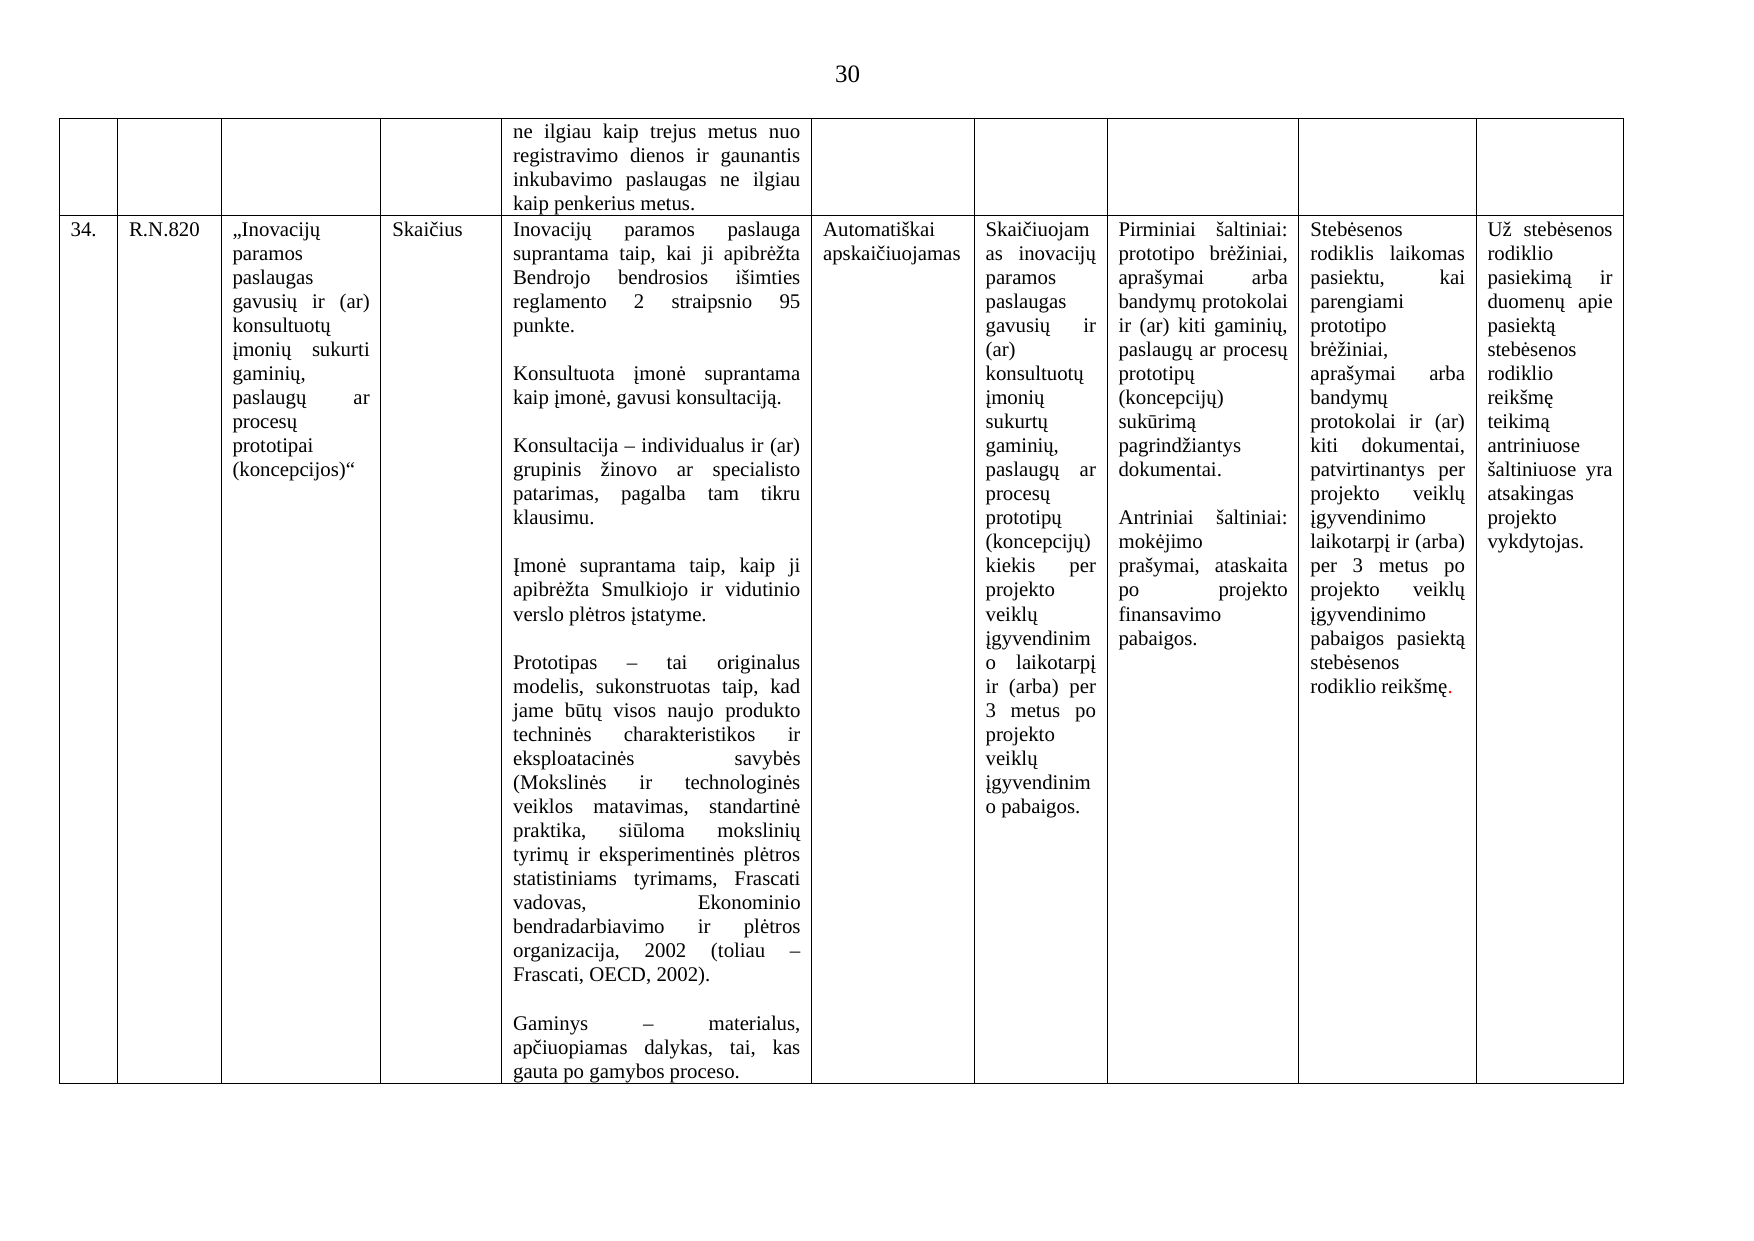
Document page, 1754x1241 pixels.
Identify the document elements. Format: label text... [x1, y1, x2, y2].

table_cell ne ilgiau kaip trejus metus nuo registravimo dienos ir gaunantis inkubavimo paslaugas ne ilgiau kaip penkerius metus. [502, 119, 811, 215]
table_cell „Inovacijų paramos paslaugas gavusių ir (ar) konsultuotų įmonių sukurti gaminių, paslaugų ar procesų prototipai (koncepcijos)“ [222, 216, 380, 1083]
table_cell R.N.820 [118, 216, 221, 1083]
table_cell [381, 119, 501, 215]
table_cell [975, 119, 1107, 215]
table_cell [222, 119, 380, 215]
table_cell [118, 119, 221, 215]
table_cell [1299, 119, 1476, 215]
table_cell Už stebėsenos rodiklio pasiekimą ir duomenų apie pasiektą stebėsenos rodiklio reikšmę teikimą antriniuose šaltiniuose yra atsakingas projekto vykdytojas. [1477, 216, 1623, 1083]
table_cell Automatiškai apskaičiuojamas [812, 216, 974, 1083]
table_cell [1108, 119, 1298, 215]
table_cell [60, 119, 117, 215]
table_cell Pirminiai šaltiniai: prototipo brėžiniai, aprašymai arba bandymų protokolai ir (ar) kiti gaminių, paslaugų ar procesų prototipų (koncepcijų) sukūrimą pagrindžiantys dokumentai. Antriniai šaltiniai: mokėjimo prašymai, ataskaita po projekto finansavimo pabaigos. [1108, 216, 1298, 1083]
table_cell Skaičius [381, 216, 501, 1083]
table_cell [812, 119, 974, 215]
table_cell Stebėsenos rodiklis laikomas pasiektu, kai parengiami prototipo brėžiniai, aprašymai arba bandymų protokolai ir (ar) kiti dokumentai, patvirtinantys per projekto veiklų įgyvendinimo laikotarpį ir (arba) per 3 metus po projekto veiklų įgyvendinimo pabaigos pasiektą stebėsenos rodiklio reikšmę. [1299, 216, 1476, 1083]
table_cell Skaičiuojamas inovacijų paramos paslaugas gavusių ir (ar) konsultuotų įmonių sukurtų gaminių, paslaugų ar procesų prototipų (koncepcijų) kiekis per projekto veiklų įgyvendinimo laikotarpį ir (arba) per 3 metus po projekto veiklų įgyvendinimo pabaigos. [975, 216, 1107, 1083]
table_cell Inovacijų paramos paslauga suprantama taip, kai ji apibrėžta Bendrojo bendrosios išimties reglamento 2 straipsnio 95 punkte. Konsultuota įmonė suprantama kaip įmonė, gavusi konsultaciją. Konsultacija – individualus ir (ar) grupinis žinovo ar specialisto patarimas, pagalba tam tikru klausimu. Įmonė suprantama taip, kaip ji apibrėžta Smulkiojo ir vidutinio verslo plėtros įstatyme. Prototipas – tai originalus modelis, sukonstruotas taip, kad jame būtų visos naujo produkto techninės charakteristikos ir eksploatacinės savybės (Mokslinės ir technologinės veiklos matavimas, standartinė praktika, siūloma mokslinių tyrimų ir eksperimentinės plėtros statistiniams tyrimams, Frascati vadovas, Ekonominio bendradarbiavimo ir plėtros organizacija, 2002 (toliau – Frascati, OECD, 2002). Gaminys – materialus, apčiuopiamas dalykas, tai, kas gauta po gamybos proceso. [502, 216, 811, 1083]
table_cell 34. [60, 216, 117, 1083]
table_cell [1477, 119, 1623, 215]
